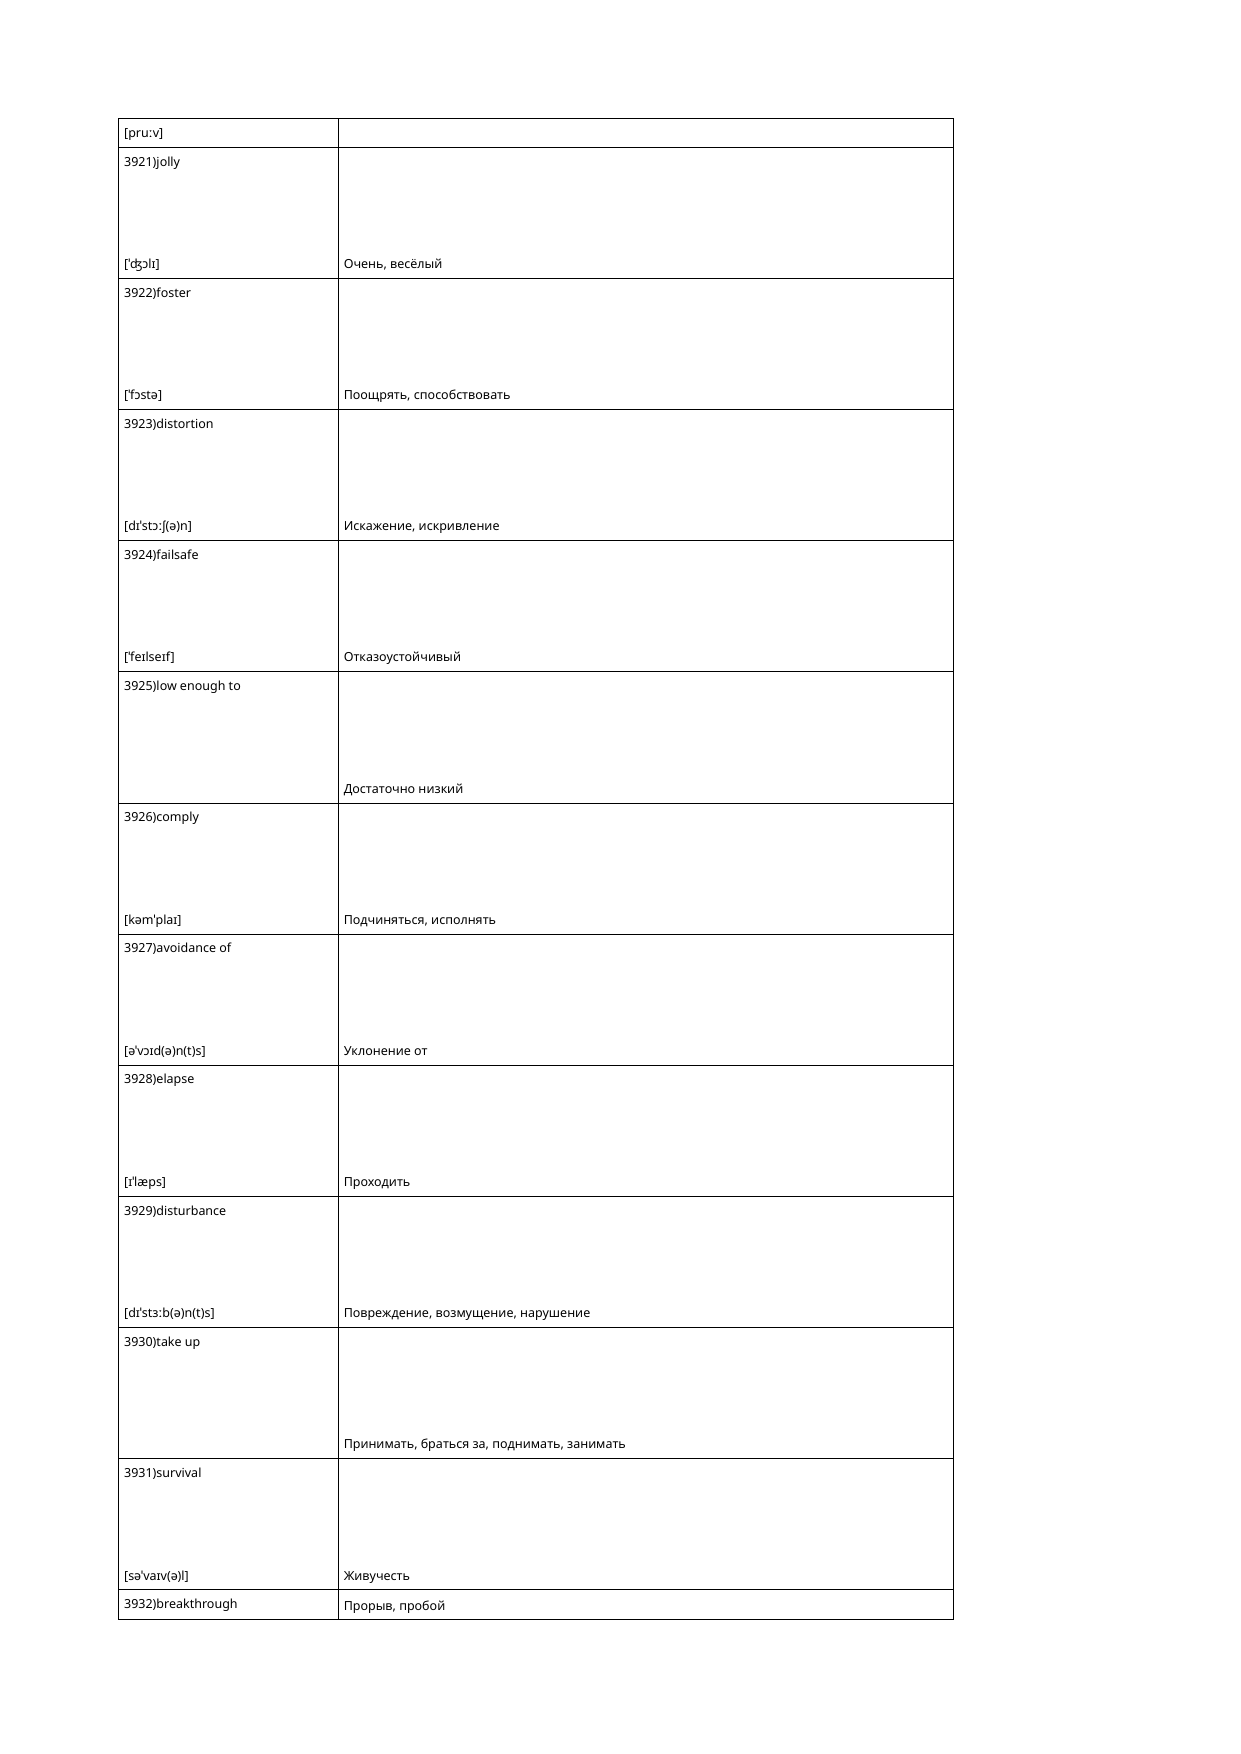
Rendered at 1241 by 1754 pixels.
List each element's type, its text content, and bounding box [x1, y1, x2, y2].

table_cell 3931)survival [səˈvaɪv(ə)l] [119, 1459, 338, 1589]
table_cell Поощрять, способствовать [339, 279, 953, 409]
table_cell 3929)disturbance [dɪˈstɜːb(ə)n(t)s] [119, 1197, 338, 1327]
table_cell Живучесть [339, 1459, 953, 1589]
table_cell 3930)take up [119, 1328, 338, 1458]
table_cell [339, 119, 953, 147]
table_cell 3926)comply [kəmˈplaɪ] [119, 804, 338, 934]
table_cell 3932)breakthrough [119, 1590, 338, 1619]
table_cell 3922)foster [ˈfɔstə] [119, 279, 338, 409]
table_cell Достаточно низкий [339, 672, 953, 802]
table_cell Очень, весёлый [339, 148, 953, 278]
table_cell 3921)jolly [ˈʤɔlɪ] [119, 148, 338, 278]
table_cell Повреждение, возмущение, нарушение [339, 1197, 953, 1327]
table_cell Уклонение от [339, 935, 953, 1065]
table_cell 3928)elapse [ɪˈlæps] [119, 1066, 338, 1196]
table_cell Подчиняться, исполнять [339, 804, 953, 934]
table_cell Прорыв, пробой [339, 1590, 953, 1619]
table_cell 3925)low enough to [119, 672, 338, 802]
table_cell [pruːv] [119, 119, 338, 147]
table_cell 3924)failsafe [ˈfeɪlseɪf] [119, 541, 338, 671]
table_cell Принимать, браться за, поднимать, занимать [339, 1328, 953, 1458]
table_cell 3923)distortion [dɪˈstɔːʃ(ə)n] [119, 410, 338, 540]
table_cell Проходить [339, 1066, 953, 1196]
table_cell Отказоустойчивый [339, 541, 953, 671]
table_cell 3927)avoidance of [əˈvɔɪd(ə)n(t)s] [119, 935, 338, 1065]
table_cell Искажение, искривление [339, 410, 953, 540]
